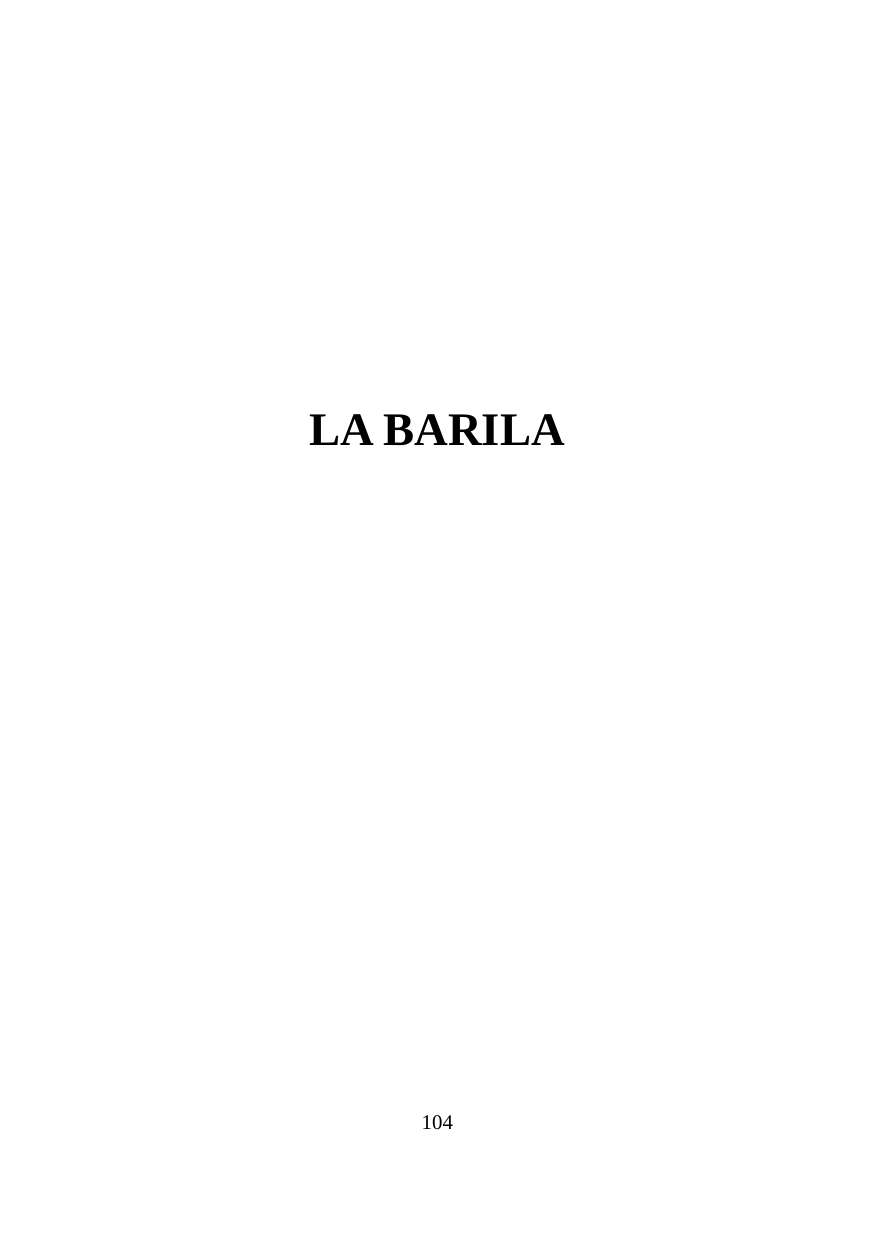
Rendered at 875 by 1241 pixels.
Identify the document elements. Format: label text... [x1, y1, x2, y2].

subtitle LA BARILA [106, 402, 768, 455]
